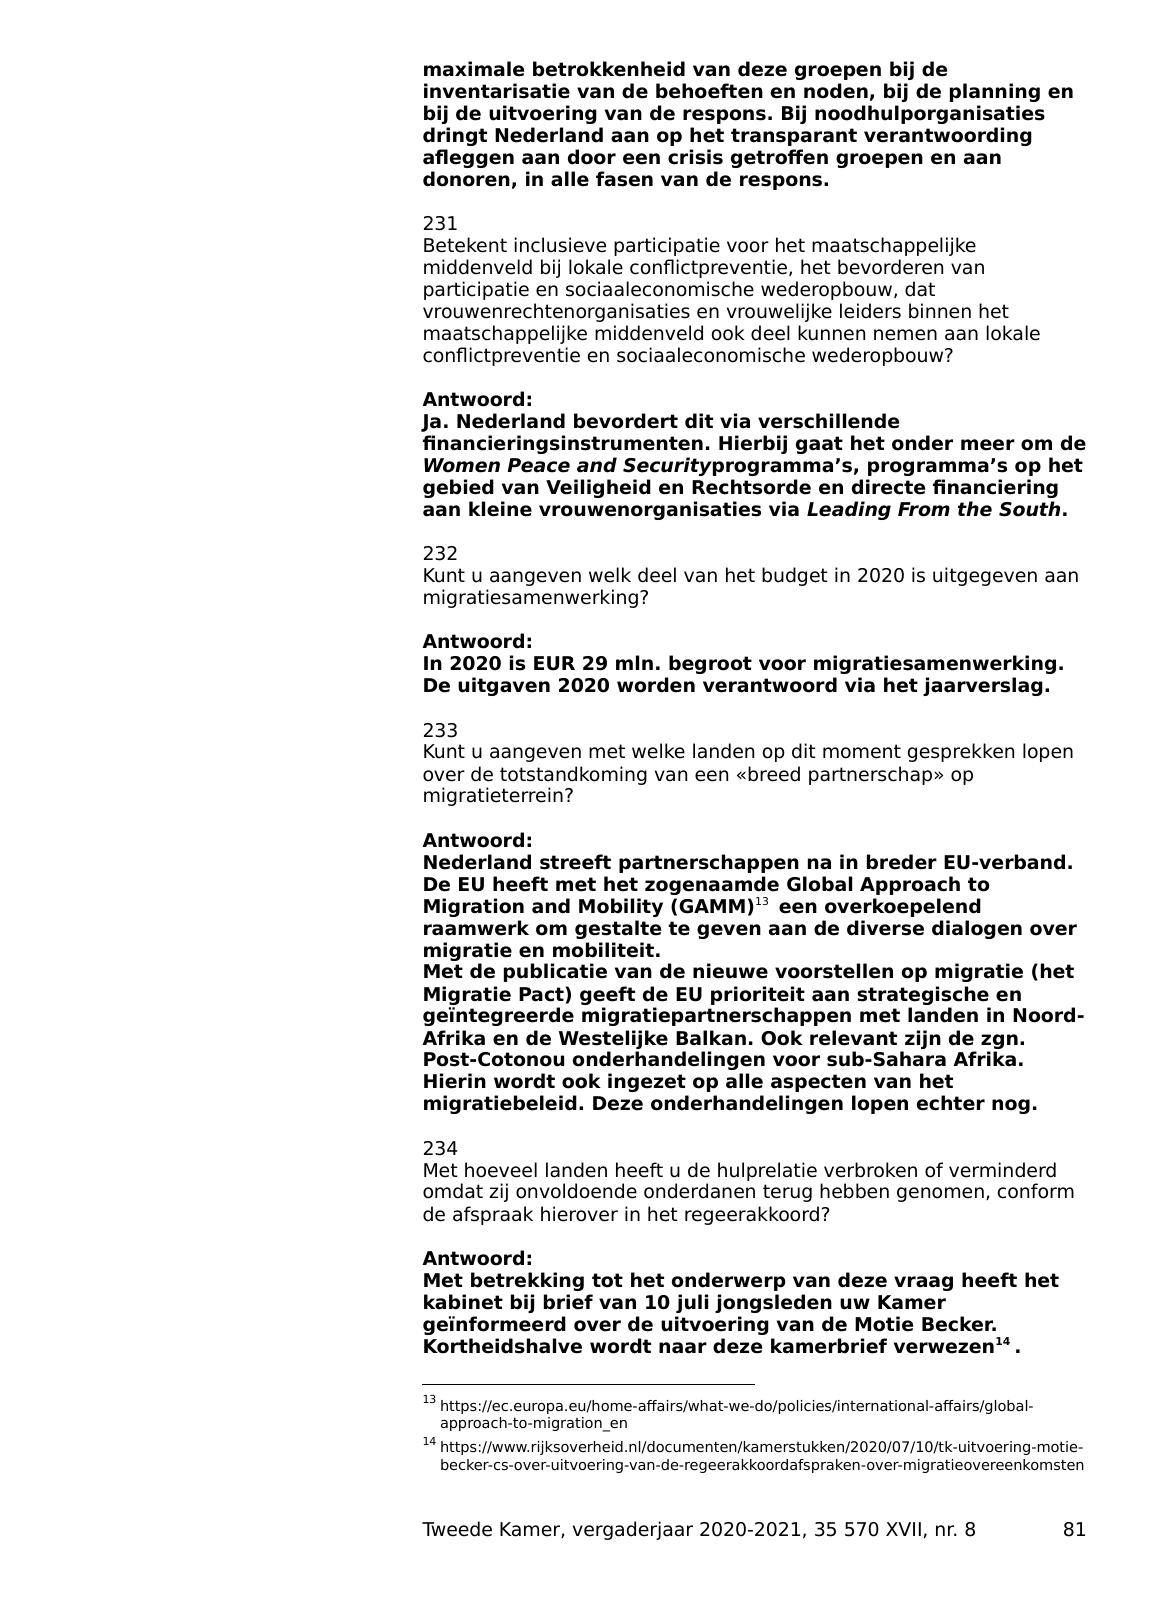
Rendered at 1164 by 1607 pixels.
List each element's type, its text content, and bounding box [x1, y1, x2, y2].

text https://www.rijksoverheid.nl/documenten/kamerstukken/2020/07/10/tk-uitvoering-motie-becker-cs-over-uitvoering-van-de-regeerakkoordafspraken-over-migratieovereenkomsten [422, 1435, 1087, 1474]
text Betekent inclusieve participatie voor het maatschappelijke middenveld bij lokale conflictpreventie, het bevorderen van participatie en sociaaleconomische wederopbouw, dat vrouwenrechtenorganisaties en vrouwelijke leiders binnen het maatschappelijke middenveld ook deel kunnen nemen aan lokale conflictpreventie en sociaaleconomische wederopbouw? [422, 235, 1087, 367]
text 233 [422, 719, 1087, 741]
text Met hoeveel landen heeft u de hulprelatie verbroken of verminderd omdat zij onvoldoende onderdanen terug hebben genomen, conform de afspraak hierover in het regeerakkoord? [422, 1159, 1087, 1225]
text Kunt u aangeven welk deel van het budget in 2020 is uitgegeven aan migratiesamenwerking? [422, 565, 1087, 609]
text Kunt u aangeven met welke landen op dit moment gesprekken lopen over de totstandkoming van een «breed partnerschap» op migratieterrein? [422, 741, 1087, 807]
text 232 [422, 543, 1087, 565]
text maximale betrokkenheid van deze groepen bij de inventarisatie van de behoeften en noden, bij de planning en bij de uitvoering van de respons. Bij noodhulporganisaties dringt Nederland aan op het transparant verantwoording afleggen aan door een crisis getroffen groepen en aan donoren, in alle fasen van de respons. [422, 59, 1087, 191]
text Antwoord: [422, 829, 1087, 852]
text 234 [422, 1137, 1087, 1159]
text In 2020 is EUR 29 mln. begroot voor migratiesamenwerking. De uitgaven 2020 worden verantwoord via het jaarverslag. [422, 653, 1087, 697]
text Ja. Nederland bevordert dit via verschillende financieringsinstrumenten. Hierbij gaat het onder meer om de Women Peace and Securityprogramma’s, programma’s op het gebied van Veiligheid en Rechtsorde en directe financiering aan kleine vrouwenorganisaties via Leading From the South. [422, 411, 1087, 521]
text Antwoord: [422, 631, 1087, 653]
text Met de publicatie van de nieuwe voorstellen op migratie (het Migratie Pact) geeft de EU prioriteit aan strategische en geïntegreerde migratiepartnerschappen met landen in Noord-Afrika en de Westelijke Balkan. Ook relevant zijn de zgn. Post-Cotonou onderhandelingen voor sub-Sahara Afrika. Hierin wordt ook ingezet op alle aspecten van het migratiebeleid. Deze onderhandelingen lopen echter nog. [422, 961, 1087, 1115]
text 231 [422, 213, 1087, 235]
text https://ec.europa.eu/home-affairs/what-we-do/policies/international-affairs/global-approach-to-migration_en [422, 1393, 1087, 1432]
text Antwoord: [422, 1248, 1087, 1269]
text Nederland streeft partnerschappen na in breder EU-verband. De EU heeft met het zogenaamde Global Approach to Migration and Mobility (GAMM) een overkoepelend raamwerk om gestalte te geven aan de diverse dialogen over migratie en mobiliteit. [422, 852, 1087, 961]
text Met betrekking tot het onderwerp van deze vraag heeft het kabinet bij brief van 10 juli jongsleden uw Kamer geïnformeerd over de uitvoering van de Motie Becker. Kortheidshalve wordt naar deze kamerbrief verwezen. [422, 1269, 1087, 1357]
text Antwoord: [422, 389, 1087, 411]
